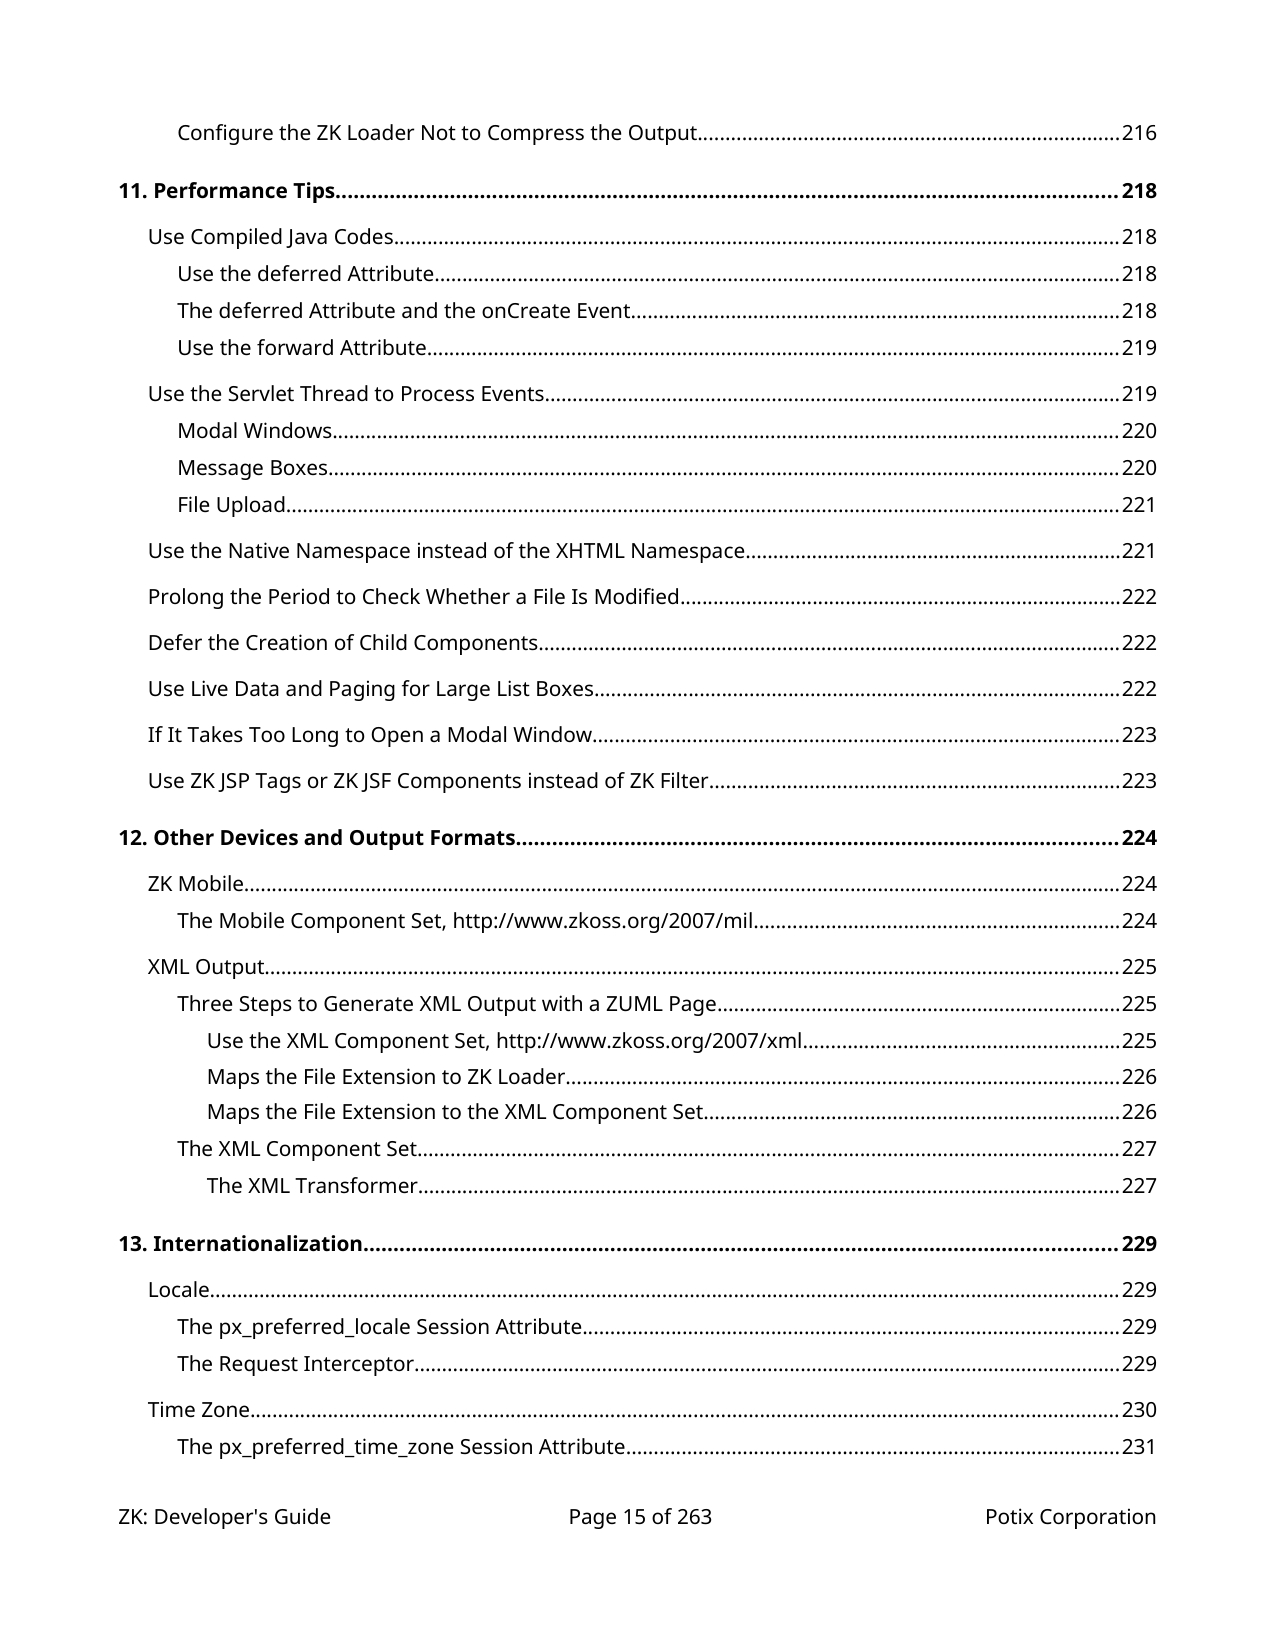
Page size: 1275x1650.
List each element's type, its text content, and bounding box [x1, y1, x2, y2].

text The Request Interceptor 229 [177, 1349, 1157, 1377]
text The deferred Attribute and the onCreate Event 218 [177, 296, 1157, 324]
text File Upload 221 [177, 490, 1157, 518]
text Use the XML Component Set, http://www.zkoss.org/2007/xml 225 [207, 1027, 1157, 1055]
text 11. Performance Tips 218 [118, 176, 1157, 204]
text Maps the File Extension to the XML Component Set 226 [207, 1097, 1157, 1125]
text Use ZK JSP Tags or ZK JSF Components instead of ZK Filter 223 [148, 766, 1157, 794]
text The px_preferred_time_zone Session Attribute 231 [177, 1432, 1157, 1460]
text 13. Internationalization 229 [118, 1229, 1157, 1257]
text Locale 229 [148, 1275, 1157, 1303]
text The px_preferred_locale Session Attribute 229 [177, 1312, 1157, 1340]
text Time Zone 230 [148, 1395, 1157, 1423]
text Message Boxes 220 [177, 453, 1157, 481]
text Use the deferred Attribute 218 [177, 259, 1157, 287]
text Use Compiled Java Codes 218 [148, 222, 1157, 250]
text Use the Native Namespace instead of the XHTML Namespace 221 [148, 536, 1157, 564]
text 12. Other Devices and Output Formats 224 [118, 823, 1157, 852]
text Use the forward Attribute 219 [177, 333, 1157, 361]
text ZK Mobile 224 [148, 869, 1157, 898]
text The XML Transformer 227 [207, 1171, 1157, 1199]
text Modal Windows 220 [177, 416, 1157, 444]
text XML Output 225 [148, 952, 1157, 981]
text Configure the ZK Loader Not to Compress the Output 216 [177, 118, 1157, 146]
text Use the Servlet Thread to Process Events 219 [148, 379, 1157, 407]
text The Mobile Component Set, http://www.zkoss.org/2007/mil 224 [177, 907, 1157, 935]
text Defer the Creation of Child Components 222 [148, 628, 1157, 656]
text If It Takes Too Long to Open a Modal Window 223 [148, 720, 1157, 748]
text Maps the File Extension to ZK Loader 226 [207, 1062, 1157, 1090]
text Prolong the Period to Check Whether a File Is Modified 222 [148, 582, 1157, 610]
text Three Steps to Generate XML Output with a ZUML Page 225 [177, 989, 1157, 1018]
text The XML Component Set 227 [177, 1134, 1157, 1162]
text Use Live Data and Paging for Large List Boxes 222 [148, 674, 1157, 702]
